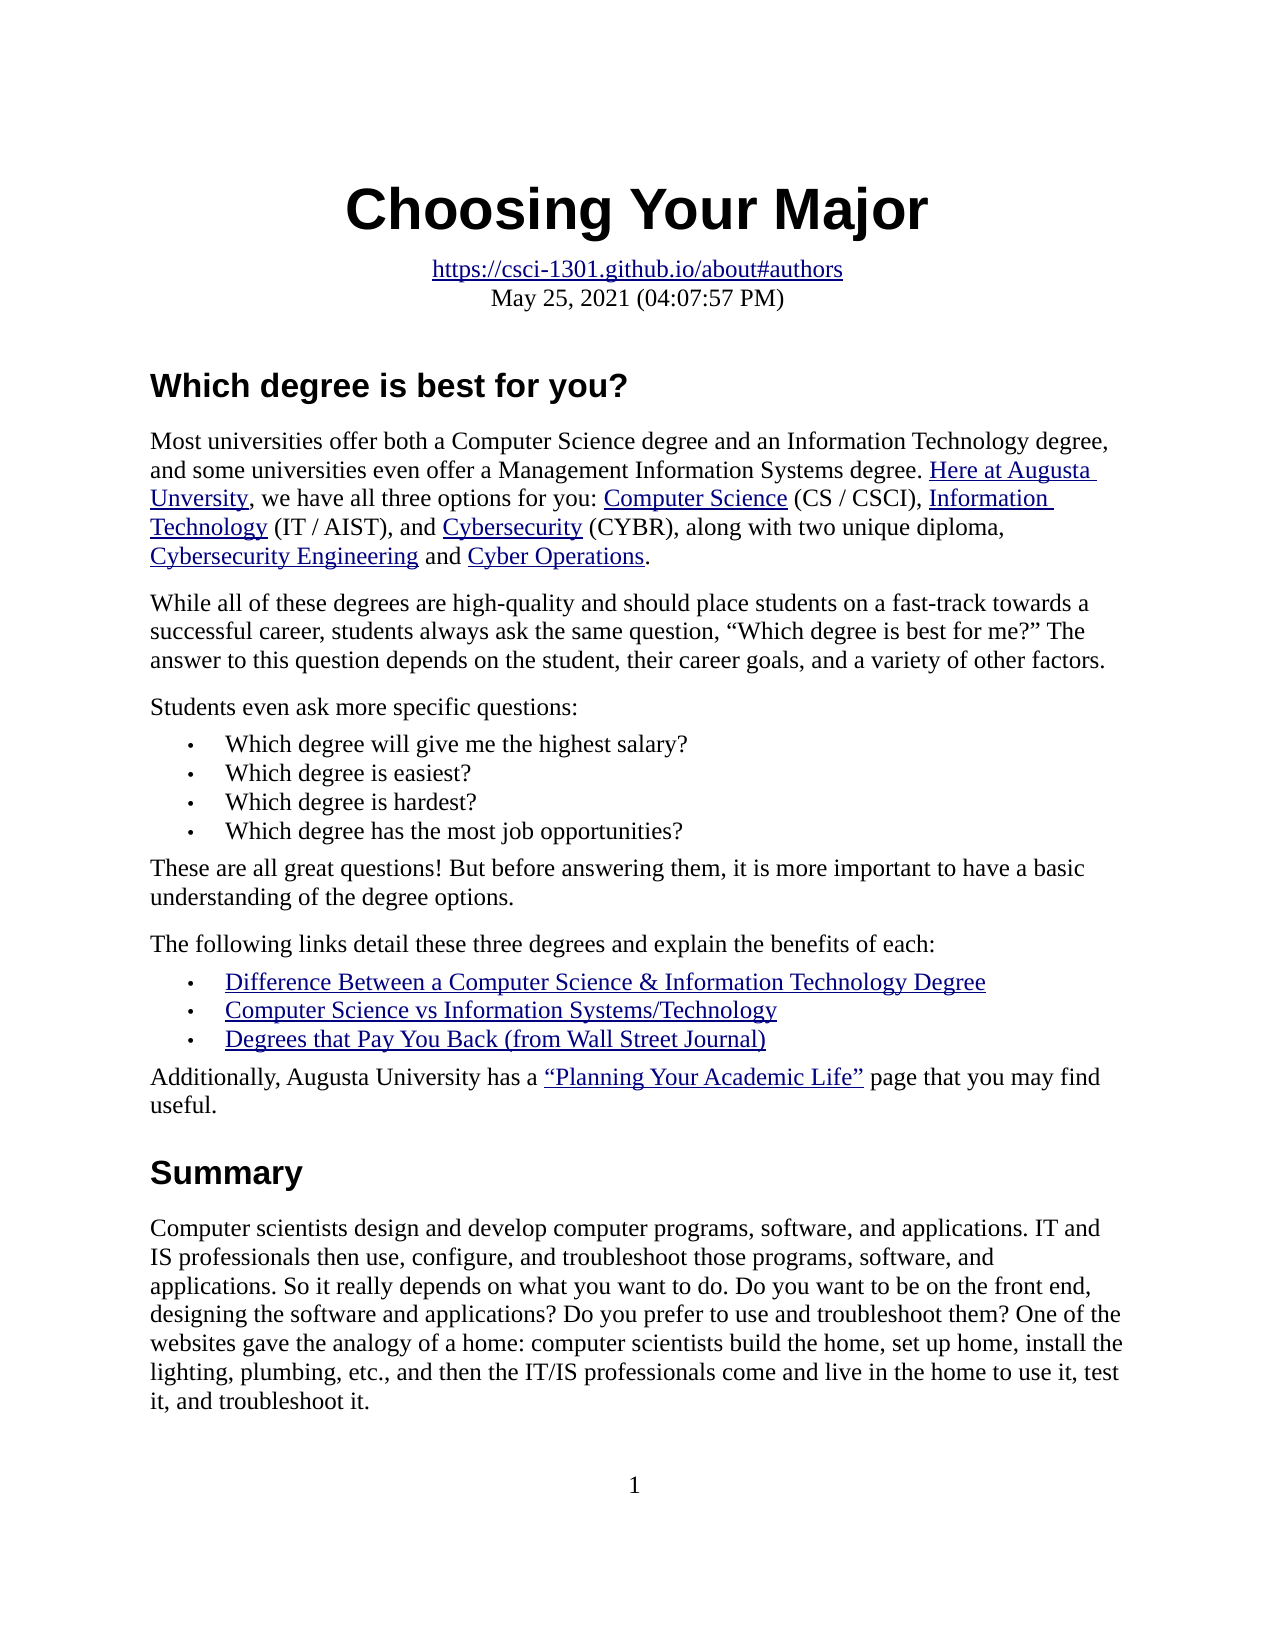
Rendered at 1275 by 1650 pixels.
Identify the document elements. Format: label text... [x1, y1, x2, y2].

text May 25, 2021 (04:07:57 PM) [150, 283, 1125, 312]
text Computer scientists design and develop computer programs, software, and applications. IT and IS professionals then use, configure, and troubleshoot those programs, software, and applications. So it really depends on what you want to do. Do you want to be on the front end, designing the software and applications? Do you prefer to use and troubleshoot them? One of the websites gave the analogy of a home: computer scientists build the home, set up home, install the lighting, plumbing, etc., and then the IT/IS professionals come and live in the home to use it, test it, and troubleshoot it. [150, 1213, 1125, 1414]
text While all of these degrees are high-quality and should place students on a fast-track towards a successful career, students always ask the same question, “Which degree is best for me?” The answer to this question depends on the student, their career goals, and a variety of other factors. [150, 588, 1125, 674]
list Which degree is hardest? [187, 787, 1125, 816]
title Choosing Your Major [150, 175, 1125, 242]
text Students even ask more specific questions: [150, 692, 1125, 721]
text The following links detail these three degrees and explain the benefits of each: [150, 929, 1125, 958]
list Which degree will give me the highest salary? [187, 729, 1125, 758]
list Difference Between a Computer Science & Information Technology Degree [187, 967, 1125, 995]
text Additionally, Augusta University has a “Planning Your Academic Life” page that you may find useful. [150, 1062, 1125, 1119]
list Which degree is easiest? [187, 758, 1125, 787]
list Which degree has the most job opportunities? [187, 816, 1125, 844]
list Degrees that Pay You Back (from Wall Street Journal) [187, 1024, 1125, 1053]
text Most universities offer both a Computer Science degree and an Information Technology degree, and some universities even offer a Management Information Systems degree. Here at Augusta Unversity, we have all three options for you: Computer Science (CS / CSCI), Information Technology (IT / AIST), and Cybersecurity (CYBR), along with two unique diploma, Cybersecurity Engineering and Cyber Operations. [150, 426, 1125, 570]
list Computer Science vs Information Systems/Technology [187, 995, 1125, 1024]
subtitle Summary [150, 1153, 1125, 1192]
text These are all great questions! But before answering them, it is more important to have a basic understanding of the degree options. [150, 853, 1125, 911]
subtitle Which degree is best for you? [150, 366, 1125, 404]
text https://csci-1301.github.io/about#authors [150, 254, 1125, 283]
